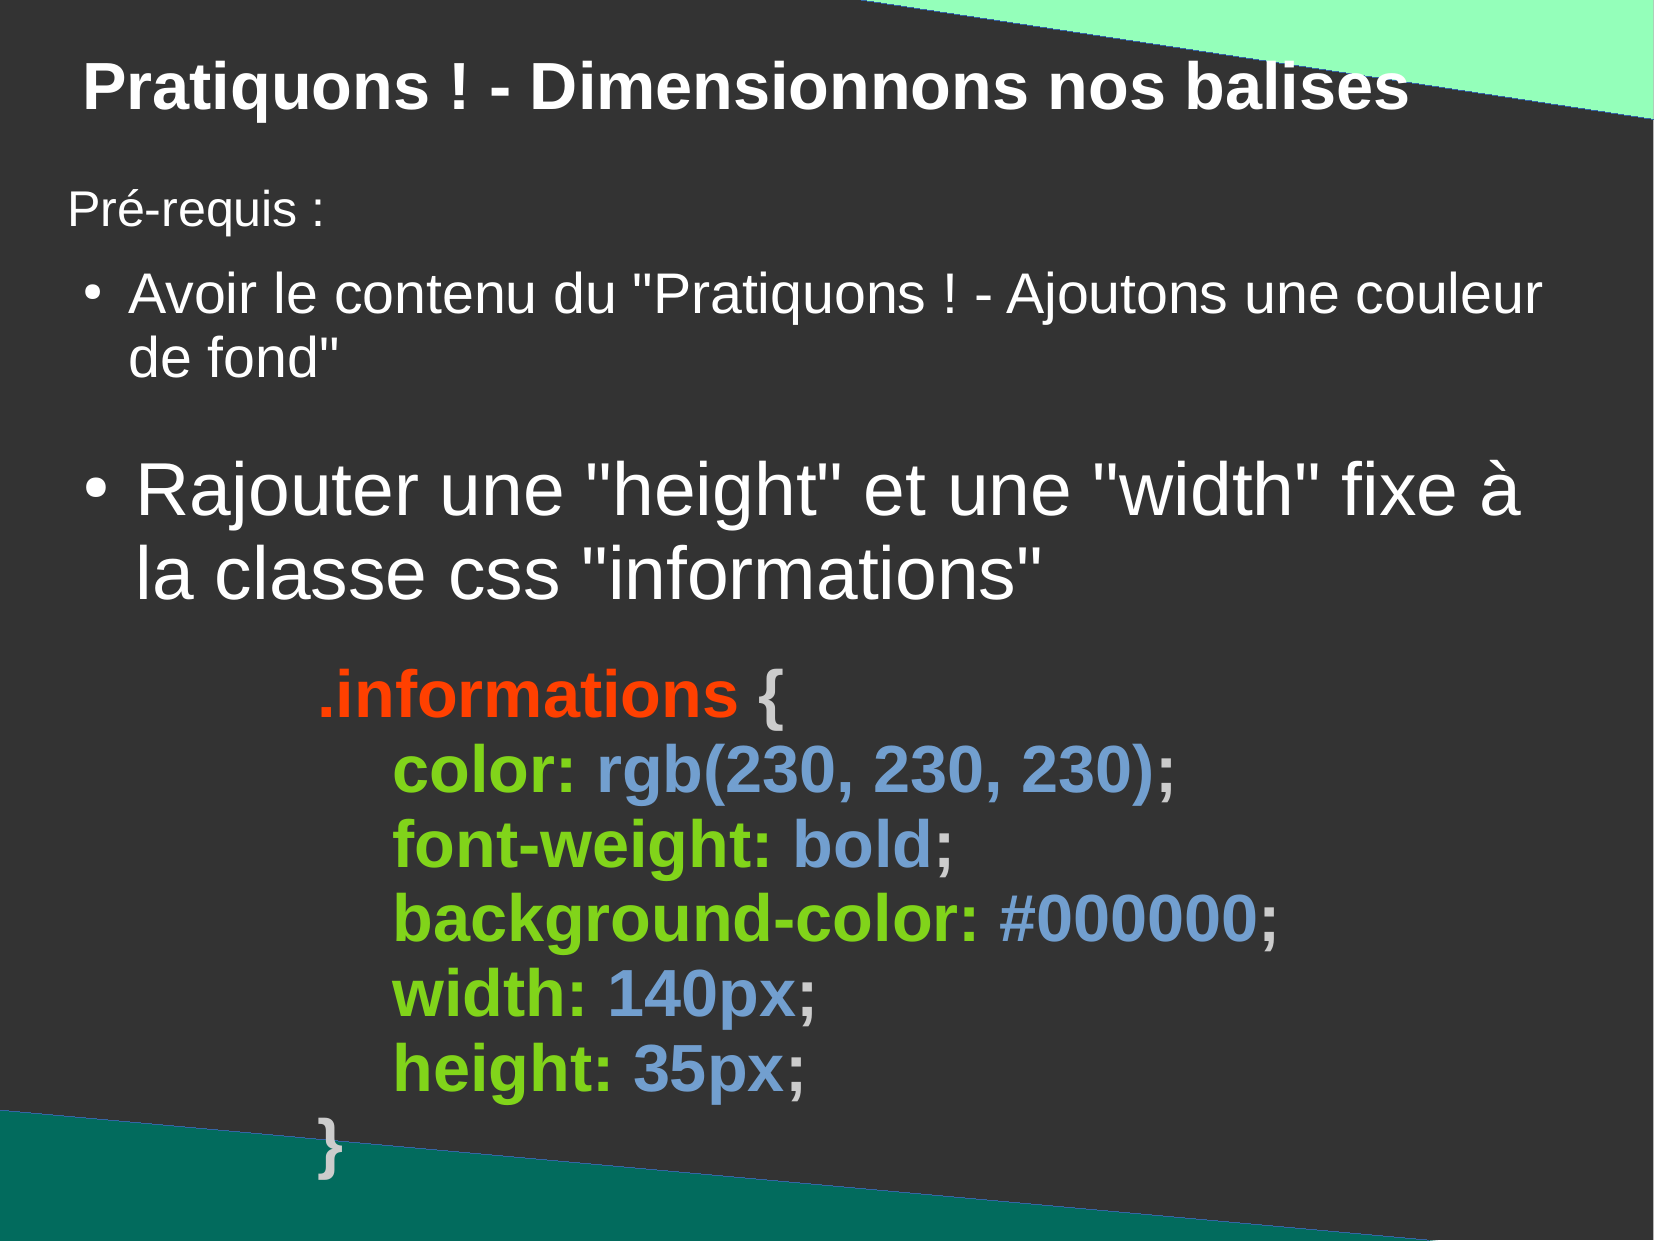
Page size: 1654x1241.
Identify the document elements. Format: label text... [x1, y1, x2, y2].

title Pratiquons ! - Dimensionnons nos balises [82, 49, 1571, 152]
list Rajouter une "height" et une "width" fixe à la classe css "informations" [64, 447, 1589, 626]
text_box [861, 0, 1654, 120]
text_box .informations { color: rgb(230, 230, 230); font-weight: bold; background-color: #000000; width: 140px; height: 35px; } [302, 649, 1351, 1188]
list Pré-requis : Avoir le contenu du "Pratiquons ! - Ajoutons une couleur de fond" [67, 180, 1607, 390]
